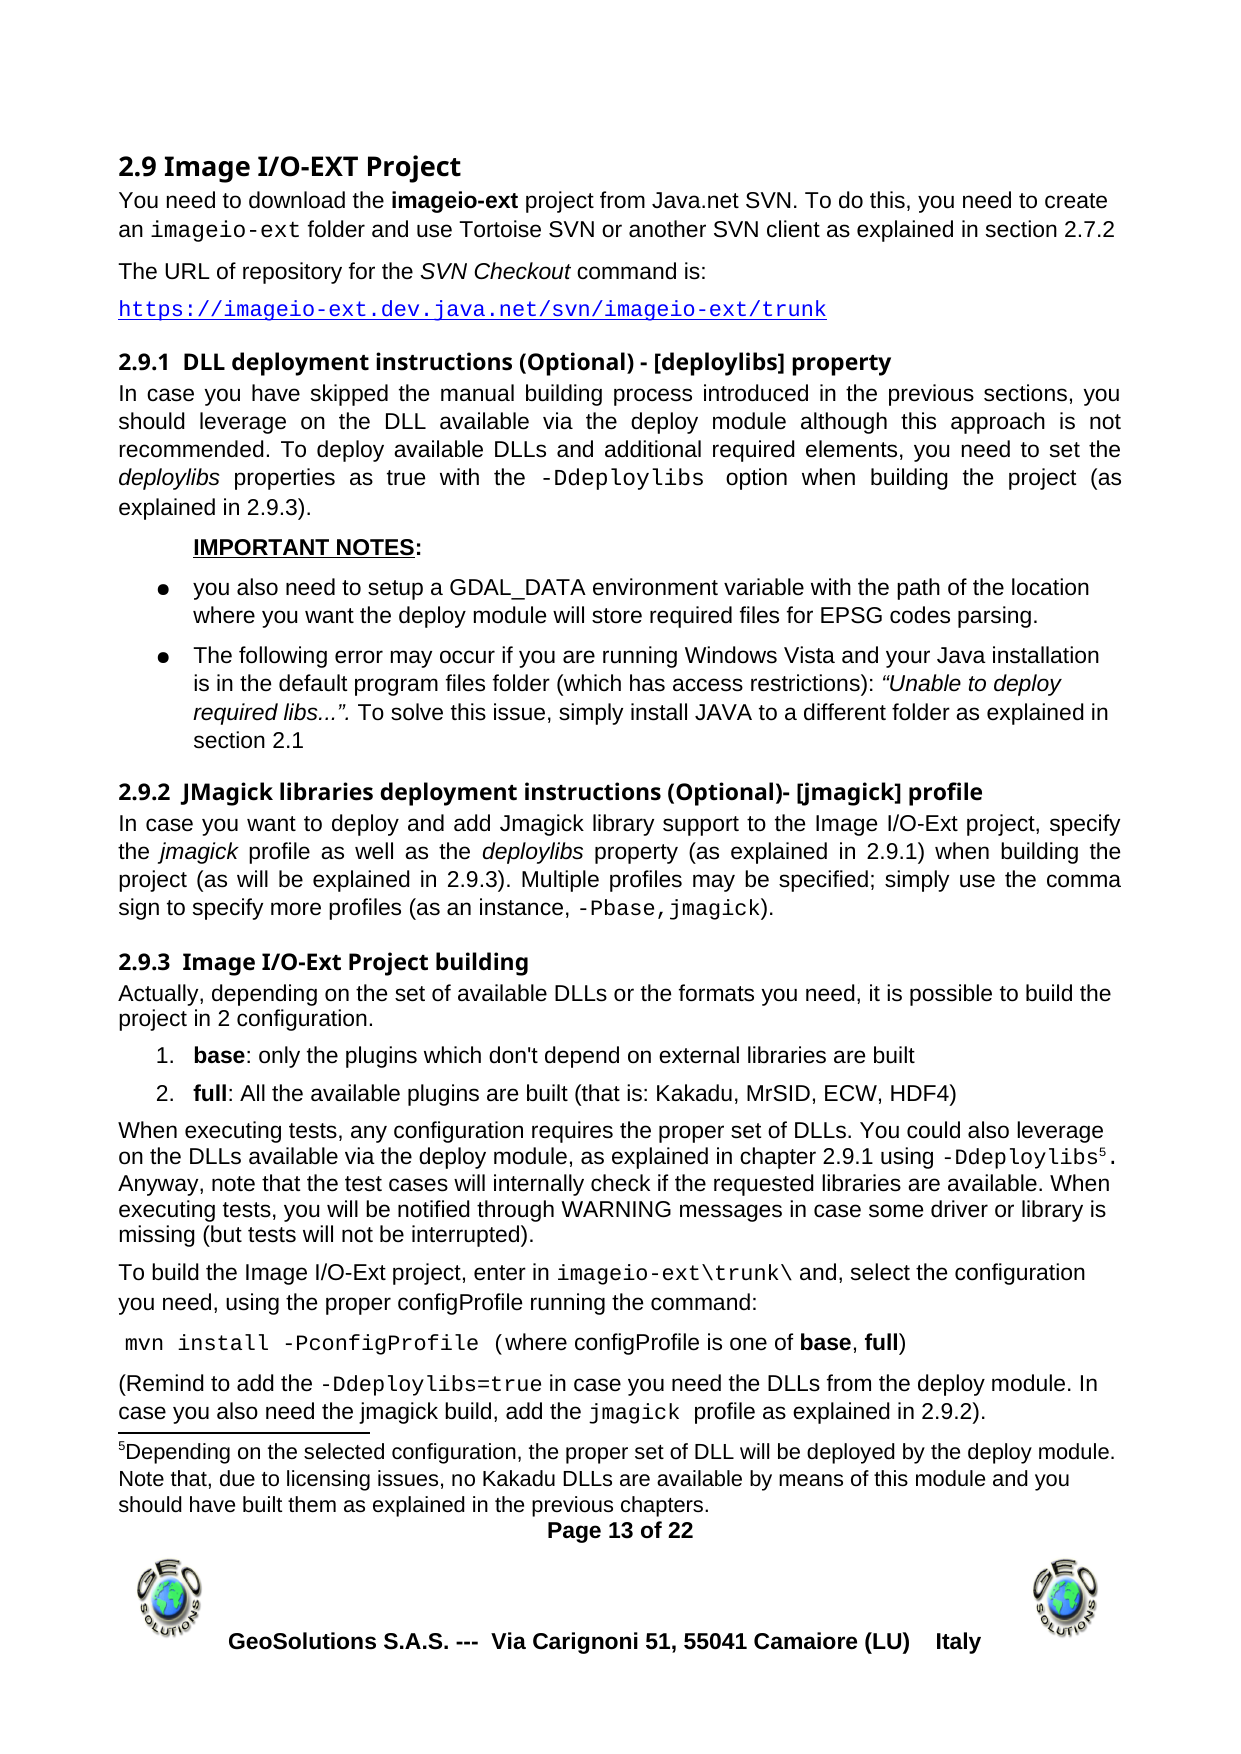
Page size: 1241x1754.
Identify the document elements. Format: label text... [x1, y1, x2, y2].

subtitle Image I/O-Ext Project building [118, 946, 1122, 977]
subtitle Image I/O-EXT Project [118, 148, 1122, 184]
text mvn install -PconfigProfile (where configProfile is one of base, full) [118, 1329, 1122, 1357]
list full: All the available plugins are built (that is: Kakadu, MrSID, ECW, HDF4) [156, 1081, 1122, 1106]
text To build the Image I/O-Ext project, enter in imageio-ext\trunk\ and, select the configuration you need, using the proper configProfile running the command: [118, 1259, 1122, 1315]
picture [1030, 1552, 1101, 1641]
list base: only the plugins which don't depend on external libraries are built [156, 1043, 1122, 1069]
subtitle DLL deployment instructions (Optional) - [deploylibs] property [118, 346, 1122, 377]
list IMPORTANT NOTES: [156, 535, 1122, 561]
text When executing tests, any configuration requires the proper set of DLLs. You could also leverage on the DLLs available via the deploy module, as explained in chapter 2.9.1 using -Ddeploylibs. Anyway, note that the test cases will internally check if the requested libraries are available. When executing tests, you will be notified through WARNING messages in case some driver or library is missing (but tests will not be interrupted). [118, 1118, 1122, 1248]
text Depending on the selected configuration, the proper set of DLL will be deployed by the deploy module. Note that, due to licensing issues, no Kakadu DLLs are available by means of this module and you should have built them as explained in the previous chapters. [118, 1439, 1122, 1518]
text https://imageio-ext.dev.java.net/svn/imageio-ext/trunk [118, 298, 1122, 323]
text (Remind to add the -Ddeploylibs=true in case you need the DLLs from the deploy module. In case you also need the jmagick build, add the jmagick profile as explained in 2.9.2). [118, 1371, 1122, 1426]
text In case you want to deploy and add Jmagick library support to the Image I/O-Ext project, specify the jmagick profile as well as the deploylibs property (as explained in 2.9.1) when building the project (as will be explained in 2.9.3). Multiple profiles may be specified; simply use the comma sign to specify more profiles (as an instance, -Pbase,jmagick). [118, 811, 1122, 922]
text You need to download the imageio-ext project from Java.net SVN. To do this, you need to create an imageio-ext folder and use Tortoise SVN or another SVN client as explained in section 2.7.2 [118, 188, 1122, 244]
picture [134, 1552, 205, 1641]
list The following error may occur if you are running Windows Vista and your Java installation is in the default program files folder (which has access restrictions): “Unable to deploy required libs...”. To solve this issue, simply install JAVA to a different folder as explained in section 2.1 [156, 643, 1122, 753]
subtitle JMagick libraries deployment instructions (Optional)- [jmagick] profile [118, 776, 1122, 807]
list you also need to setup a GDAL_DATA environment variable with the path of the location where you want the deploy module will store required files for EPSG codes parsing. [156, 575, 1122, 629]
text Actually, depending on the set of available DLLs or the formats you need, it is possible to build the project in 2 configuration. [118, 980, 1122, 1031]
text The URL of repository for the SVN Checkout command is: [118, 258, 1122, 284]
text In case you have skipped the manual building process introduced in the previous sections, you should leverage on the DLL available via the deploy module although this approach is not recommended. To deploy available DLLs and additional required elements, you need to set the deploylibs properties as true with the -Ddeploylibs option when building the project (as explained in 2.9.3). [118, 381, 1122, 521]
